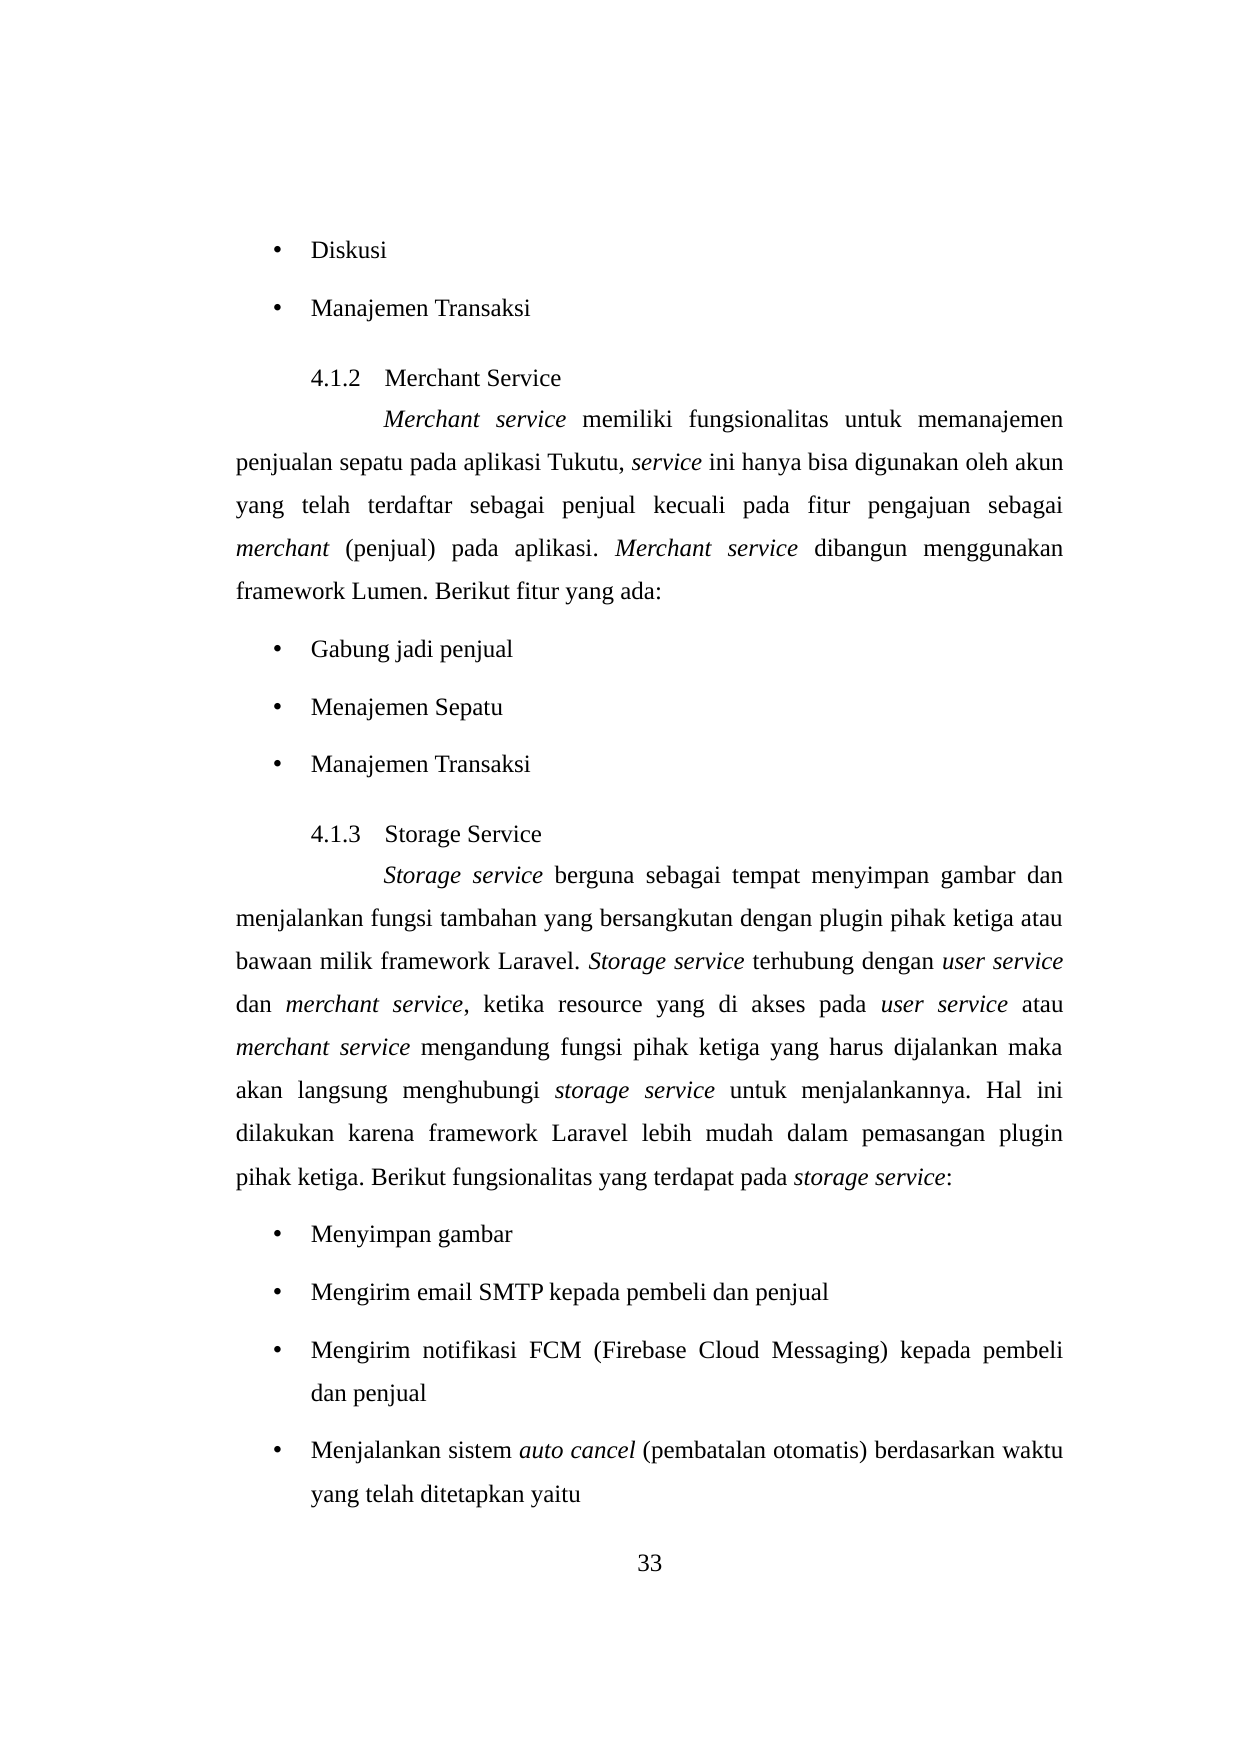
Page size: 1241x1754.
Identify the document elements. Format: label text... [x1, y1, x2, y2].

list Menajemen Sepatu [273, 692, 1063, 720]
list Menyimpan gambar [273, 1219, 1063, 1248]
list Gabung jadi penjual [273, 634, 1063, 663]
subtitle Merchant Service [311, 363, 1063, 392]
list Manajemen Transaksi [273, 293, 1063, 322]
text Storage service berguna sebagai tempat menyimpan gambar dan menjalankan fungsi tambahan yang bersangkutan dengan plugin pihak ketiga atau bawaan milik framework Laravel. Storage service terhubung dengan user service dan merchant service, ketika resource yang di akses pada user service atau merchant service mengandung fungsi pihak ketiga yang harus dijalankan maka akan langsung menghubungi storage service untuk menjalankannya. Hal ini dilakukan karena framework Laravel lebih mudah dalam pemasangan plugin pihak ketiga. Berikut fungsionalitas yang terdapat pada storage service: [236, 860, 1063, 1190]
list Mengirim email SMTP kepada pembeli dan penjual [273, 1277, 1063, 1306]
list Mengirim notifikasi FCM (Firebase Cloud Messaging) kepada pembeli dan penjual [273, 1335, 1063, 1407]
list Manajemen Transaksi [273, 749, 1063, 778]
text Merchant service memiliki fungsionalitas untuk memanajemen penjualan sepatu pada aplikasi Tukutu, service ini hanya bisa digunakan oleh akun yang telah terdaftar sebagai penjual kecuali pada fitur pengajuan sebagai merchant (penjual) pada aplikasi. Merchant service dibangun menggunakan framework Lumen. Berikut fitur yang ada: [236, 404, 1063, 605]
list Diskusi [273, 236, 1063, 264]
list Menjalankan sistem auto cancel (pembatalan otomatis) berdasarkan waktu yang telah ditetapkan yaitu [273, 1436, 1063, 1507]
subtitle Storage Service [311, 819, 1063, 848]
